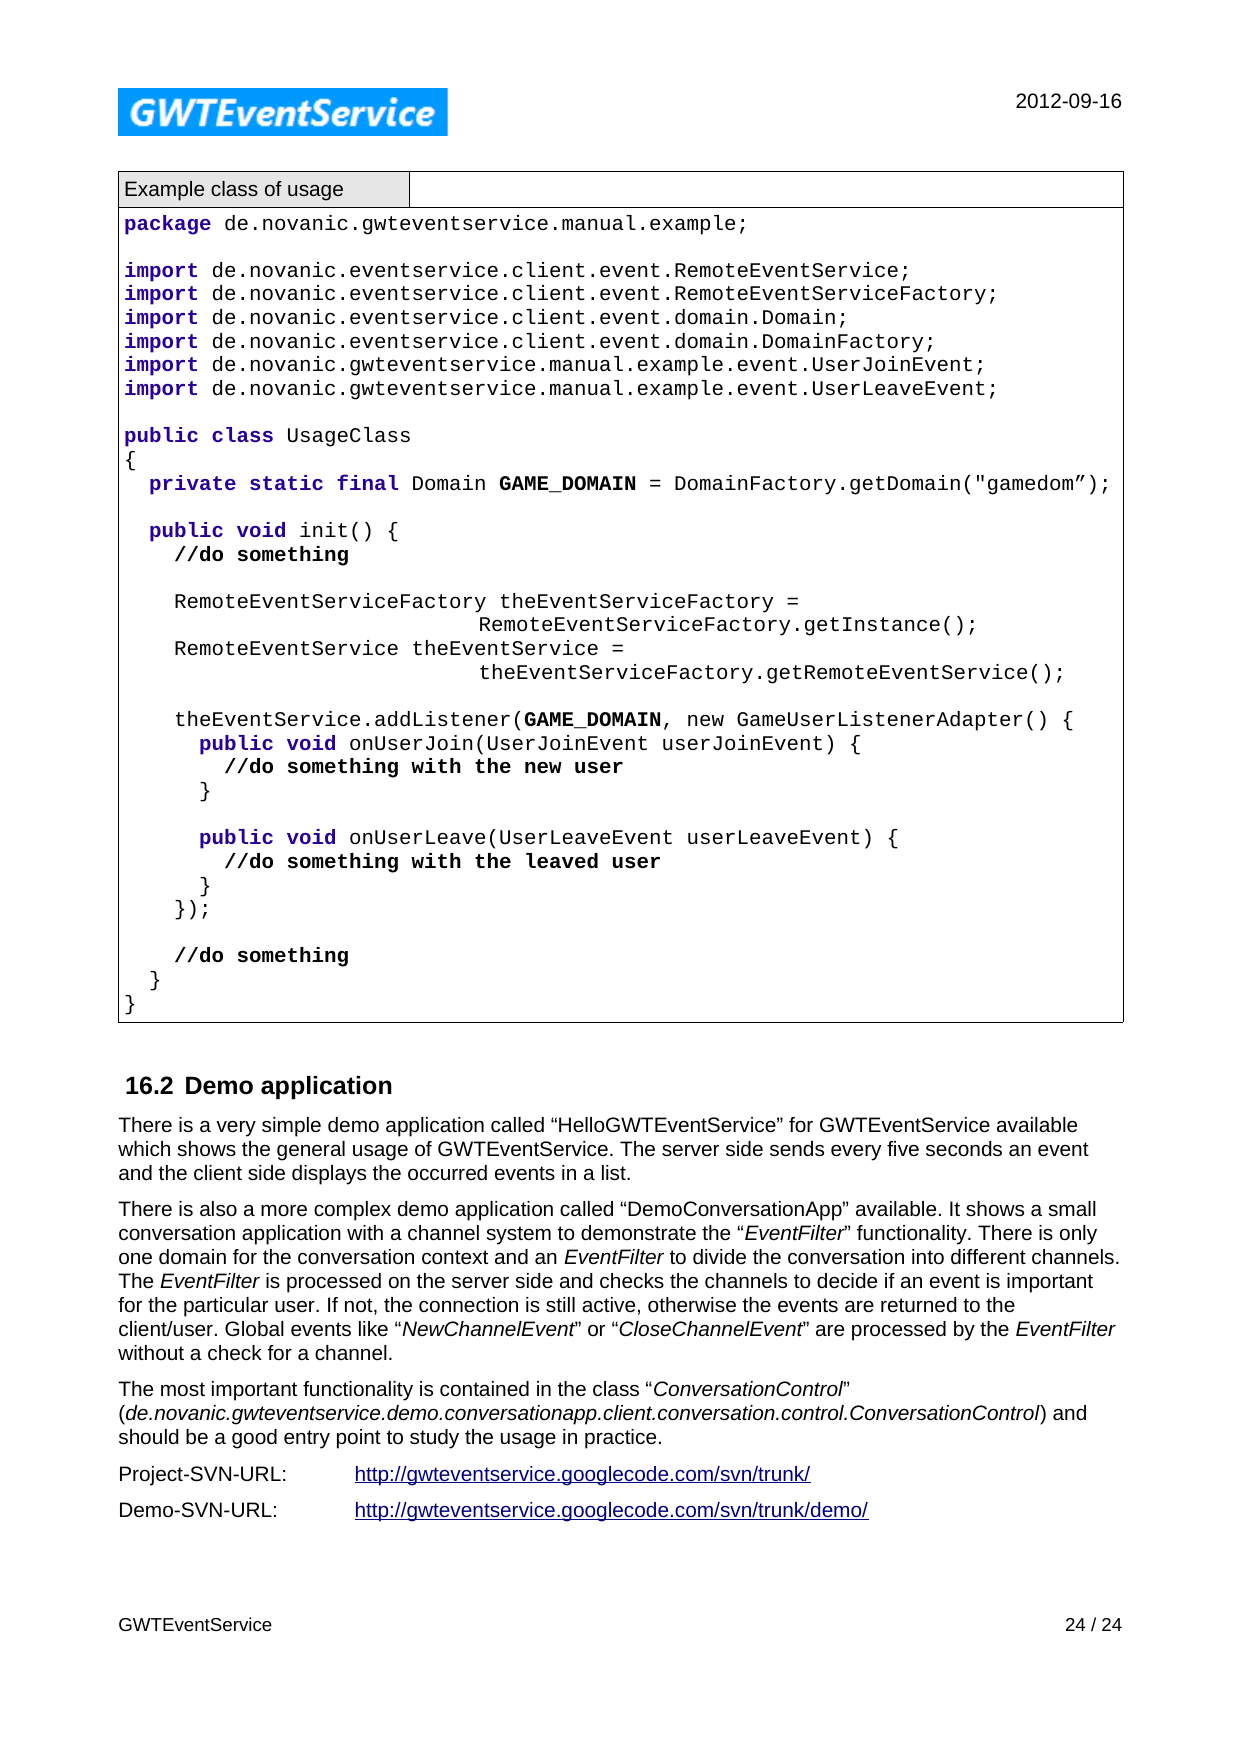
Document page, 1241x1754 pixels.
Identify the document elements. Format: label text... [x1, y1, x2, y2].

picture [118, 88, 448, 136]
subtitle Demo application [118, 1071, 1122, 1100]
table_header [410, 172, 1123, 207]
text The most important functionality is contained in the class “ConversationControl” (de.novanic.gwteventservice.demo.conversationapp.client.conversation.control.ConversationControl) and should be a good entry point to study the usage in practice. [118, 1377, 1122, 1449]
text There is a very simple demo application called “HelloGWTEventService” for GWTEventService available which shows the general usage of GWTEventService. The server side sends every five seconds an event and the client side displays the occurred events in a list. [118, 1112, 1122, 1184]
text Project-SVN-URL: http://gwteventservice.googlecode.com/svn/trunk/ [118, 1461, 1122, 1485]
text There is also a more complex demo application called “DemoConversationApp” available. It shows a small conversation application with a channel system to demonstrate the “EventFilter” functionality. There is only one domain for the conversation context and an EventFilter to divide the conversation into different channels. The EventFilter is processed on the server side and checks the channels to decide if an event is important for the particular user. If not, the connection is still active, otherwise the events are returned to the client/user. Global events like “NewChannelEvent” or “CloseChannelEvent” are processed by the EventFilter without a check for a channel. [118, 1197, 1122, 1364]
text Demo-SVN-URL: http://gwteventservice.googlecode.com/svn/trunk/demo/ [118, 1498, 1122, 1522]
table_header Example class of usage [119, 172, 409, 207]
table_cell package de.novanic.gwteventservice.manual.example; import de.novanic.eventservice.client.event.RemoteEventService; import de.novanic.eventservice.client.event.RemoteEventServiceFactory; import de.novanic.eventservice.client.event.domain.Domain; import de.novanic.eventservice.client.event.domain.DomainFactory; import de.novanic.gwteventservice.manual.example.event.UserJoinEvent; import de.novanic.gwteventservice.manual.example.event.UserLeaveEvent; public class UsageClass { private static final Domain GAME_DOMAIN = DomainFactory.getDomain("gamedom”); public void init() { //do something RemoteEventServiceFactory theEventServiceFactory = RemoteEventServiceFactory.getInstance(); RemoteEventService theEventService = theEventServiceFactory.getRemoteEventService(); theEventService.addListener(GAME_DOMAIN, new GameUserListenerAdapter() { public void onUserJoin(UserJoinEvent userJoinEvent) { //do something with the new user } public void onUserLeave(UserLeaveEvent userLeaveEvent) { //do something with the leaved user } }); //do something } } [119, 208, 1123, 1022]
